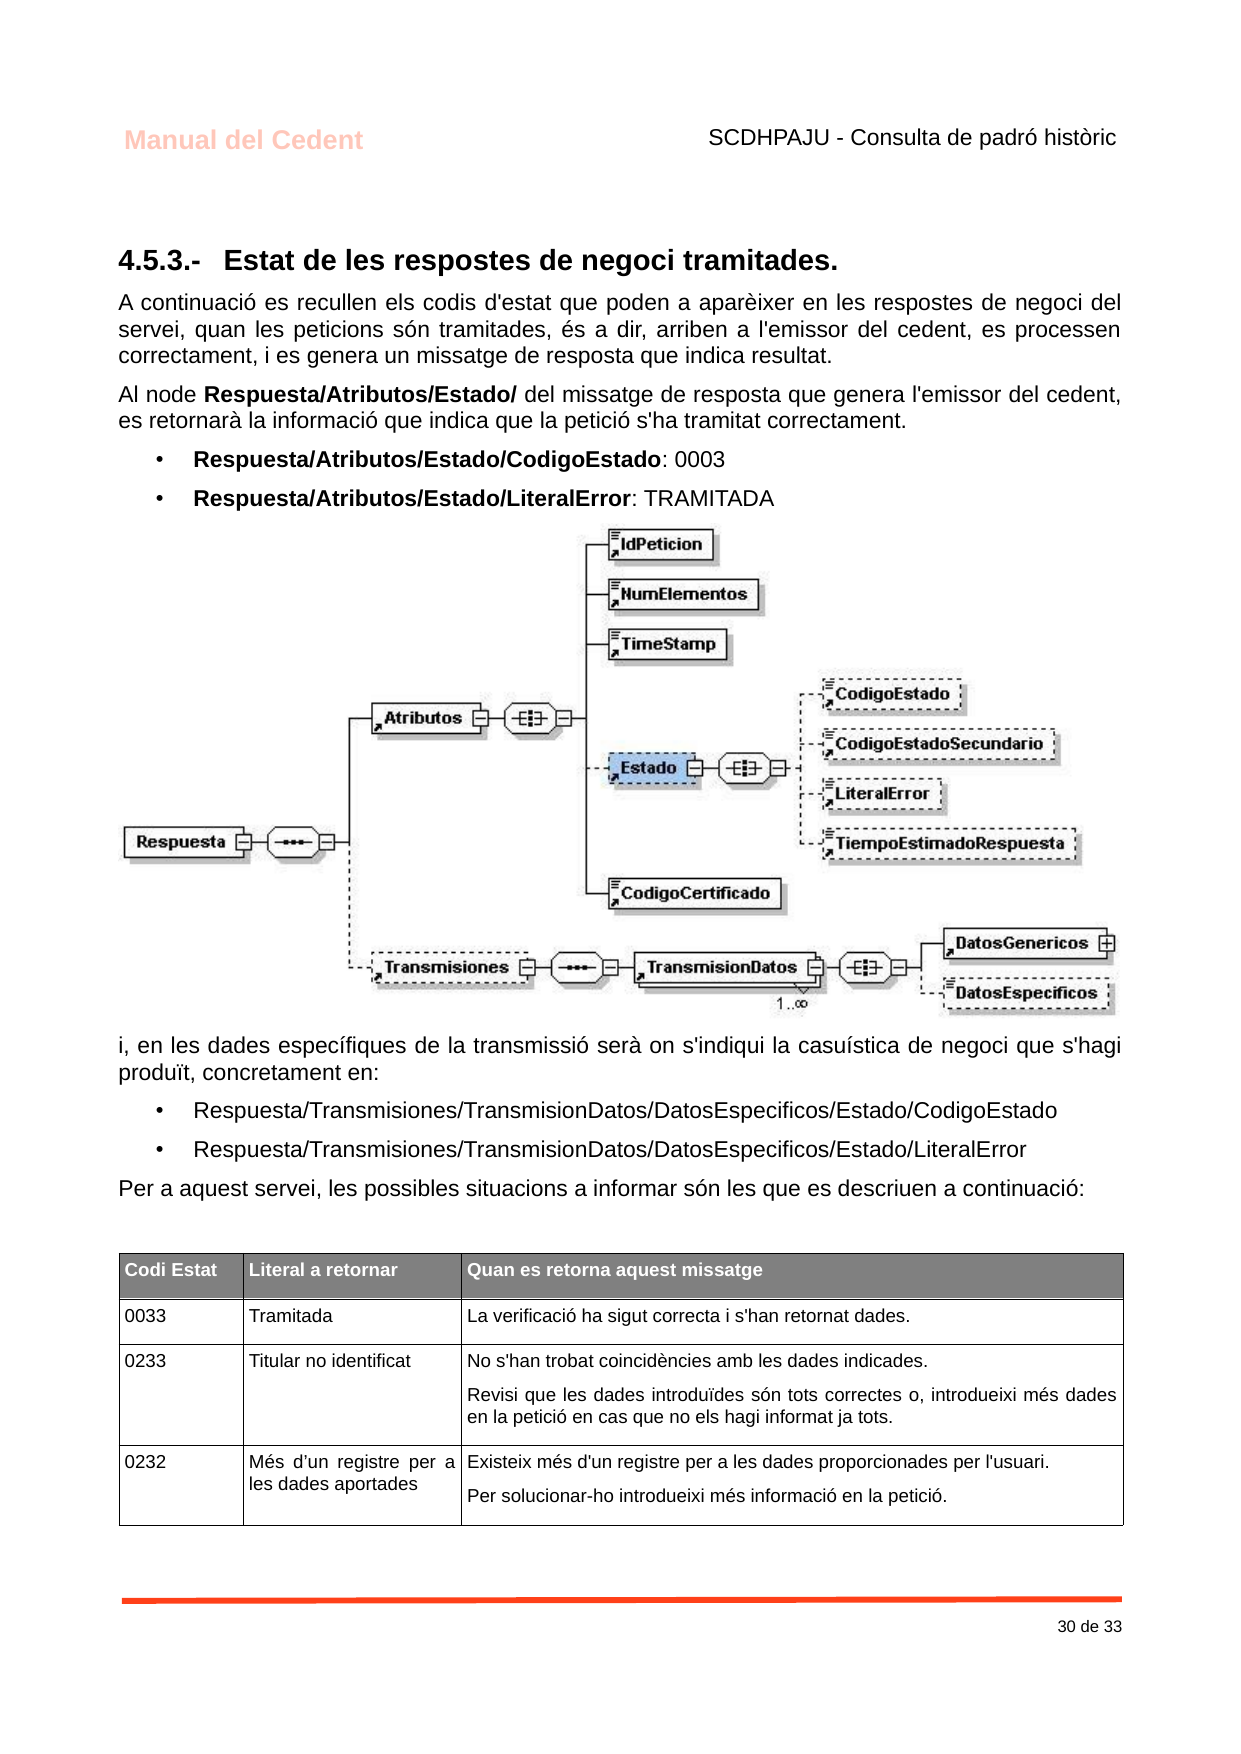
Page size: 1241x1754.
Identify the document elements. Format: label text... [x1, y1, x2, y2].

table_header Codi Estat [120, 1254, 243, 1298]
text Al node Respuesta/Atributos/Estado/ del missatge de resposta que genera l'emissor del cedent, es retornarà la informació que indica que la petició s'ha tramitat correctament. [118, 381, 1122, 434]
list Respuesta/Atributos/Estado/CodigoEstado: 0003 [156, 446, 1122, 472]
table_cell La verificació ha sigut correcta i s'han retornat dades. [462, 1300, 1123, 1344]
list Respuesta/Atributos/Estado/LiteralError: TRAMITADA [156, 485, 1122, 511]
text i, en les dades específiques de la transmissió serà on s'indiqui la casuística de negoci que s'hagi produït, concretament en: [118, 1032, 1122, 1085]
list Respuesta/Transmisiones/TransmisionDatos/DatosEspecificos/Estado/CodigoEstado [156, 1097, 1122, 1124]
list Respuesta/Transmisiones/TransmisionDatos/DatosEspecificos/Estado/LiteralError [156, 1136, 1122, 1163]
picture [118, 523, 1123, 1020]
table_cell 0232 [120, 1446, 243, 1525]
table_cell Titular no identificat [244, 1345, 461, 1445]
table_header Literal a retornar [244, 1254, 461, 1298]
table_cell 0033 [120, 1300, 243, 1344]
text Per a aquest servei, les possibles situacions a informar són les que es descriuen a continuació: [118, 1175, 1122, 1202]
table_cell Més d’un registre per a les dades aportades [244, 1446, 461, 1525]
table_header Quan es retorna aquest missatge [462, 1254, 1123, 1298]
text A continuació es recullen els codis d'estat que poden a aparèixer en les respostes de negoci del servei, quan les peticions són tramitades, és a dir, arriben a l'emissor del cedent, es processen correctament, i es genera un missatge de resposta que indica resultat. [118, 289, 1122, 368]
table_cell Existeix més d'un registre per a les dades proporcionades per l'usuari. Per solucionar-ho introdueixi més informació en la petició. [462, 1446, 1123, 1525]
table_cell Tramitada [244, 1300, 461, 1344]
table_cell 0233 [120, 1345, 243, 1445]
table_cell No s'han trobat coincidències amb les dades indicades. Revisi que les dades introduïdes són tots correctes o, introdueixi més dades en la petició en cas que no els hagi informat ja tots. [462, 1345, 1123, 1445]
subtitle Estat de les respostes de negoci tramitades. [118, 243, 1122, 277]
